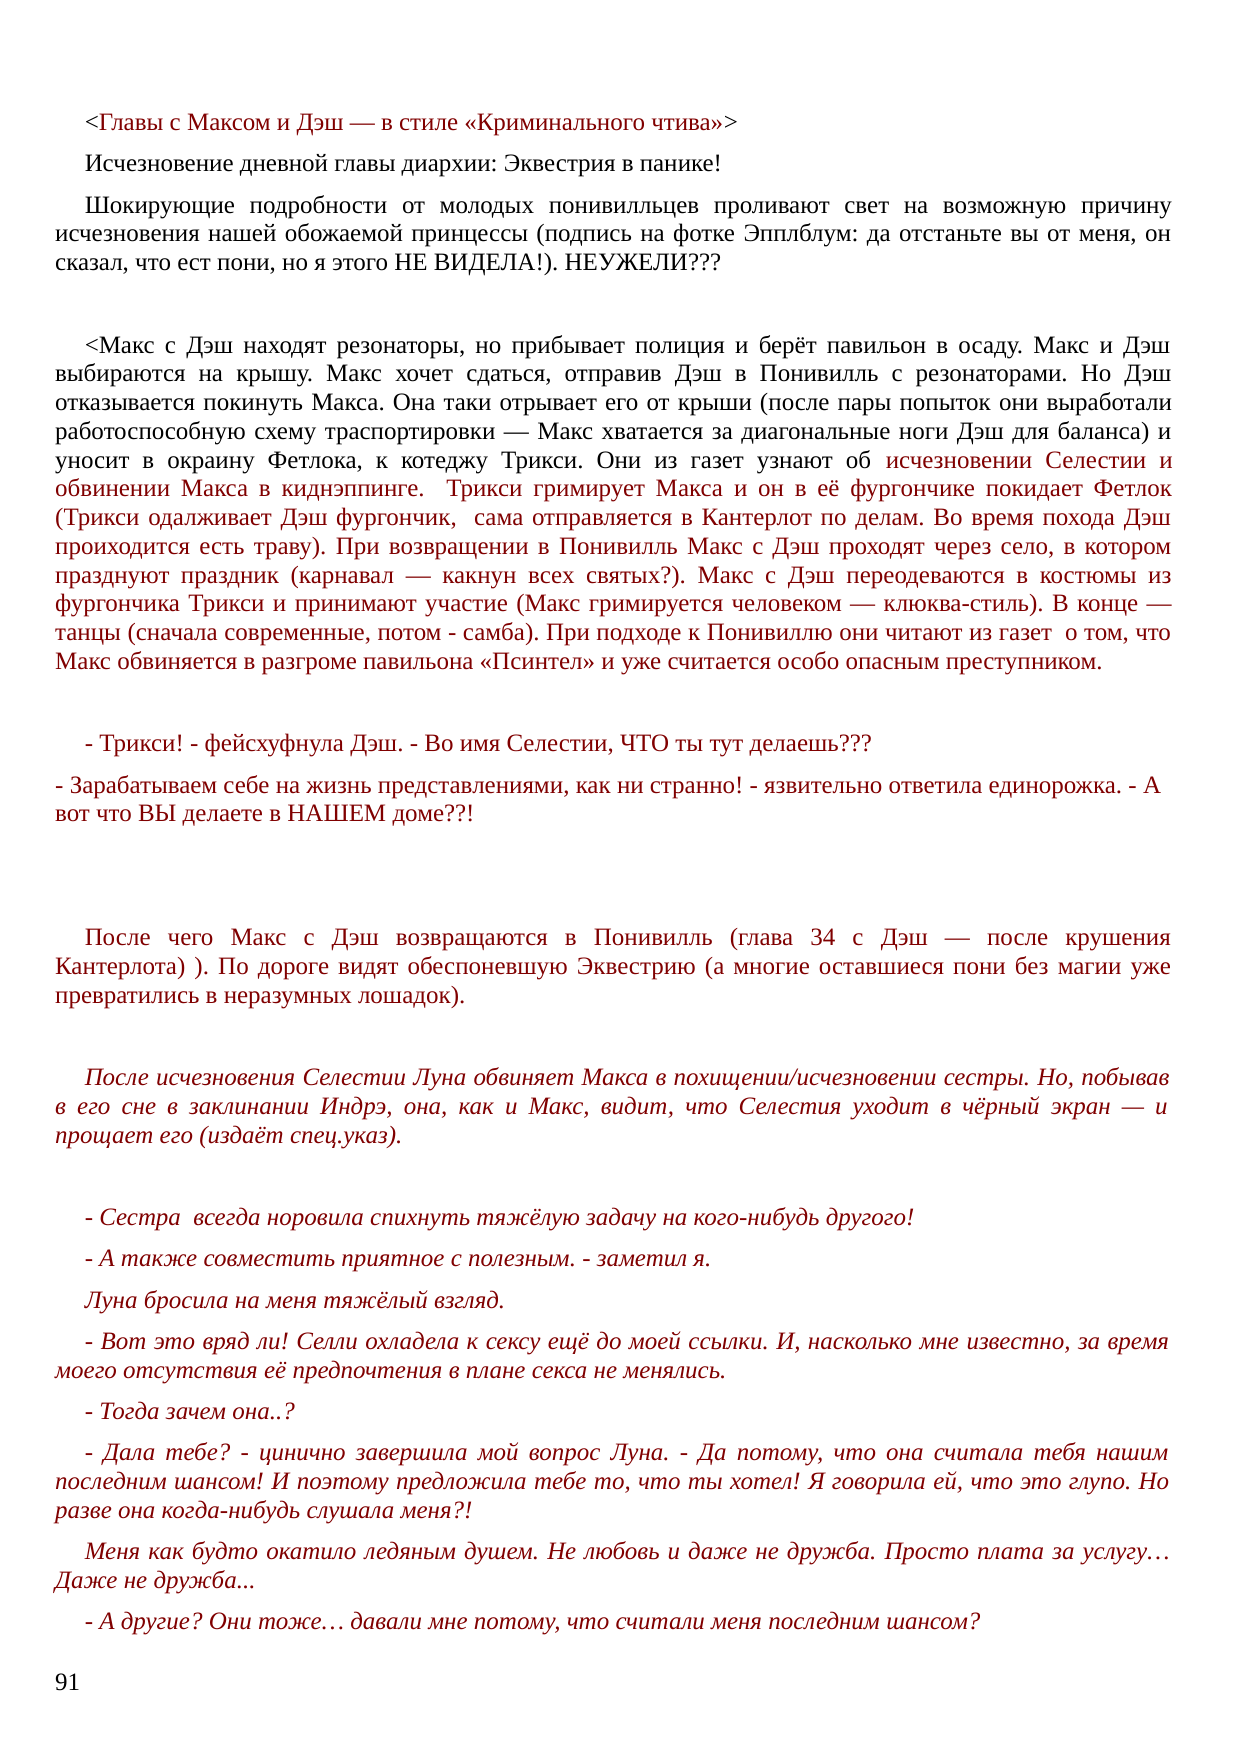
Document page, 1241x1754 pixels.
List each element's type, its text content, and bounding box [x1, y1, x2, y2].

text - Трикси! - фейсхуфнула Дэш. - Во имя Селестии, ЧТО ты тут делаешь??? [55, 728, 1173, 757]
text Шокирующие подробности от молодых понивилльцев проливают свет на возможную причину исчезновения нашей обожаемой принцессы (подпись на фотке Эпплблум: да отстаньте вы от меня, он сказал, что ест пони, но я этого НЕ ВИДЕЛА!). НЕУЖЕЛИ??? [55, 190, 1173, 276]
text <Макс с Дэш находят резонаторы, но прибывает полиция и берёт павильон в осаду. Макс и Дэш выбираются на крышу. Макс хочет сдаться, отправив Дэш в Понивилль с резонаторами. Но Дэш отказывается покинуть Макса. Она таки отрывает его от крыши (после пары попыток они выработали работоспособную схему траспортировки — Макс хватается за диагональные ноги Дэш для баланса) и уносит в окраину Фетлока, к котеджу Трикси. Они из газет узнают об исчезновении Селестии и обвинении Макса в киднэппинге. Трикси гримирует Макса и он в её фургончике покидает Фетлок (Трикси одалживает Дэш фургончик, сама отправляется в Кантерлот по делам. Во время похода Дэш проиходится есть траву). При возвращении в Понивилль Макс с Дэш проходят через село, в котором празднуют праздник (карнавал — какнун всех святых?). Макс с Дэш переодеваются в костюмы из фургончика Трикси и принимают участие (Макс гримируется человеком — клюква-стиль). В конце — танцы (сначала современные, потом - самба). При подходе к Понивиллю они читают из газет о том, что Макс обвиняется в разгроме павильона «Псинтел» и уже считается особо опасным преступником. [55, 330, 1173, 675]
text После чего Макс с Дэш возвращаются в Понивилль (глава 34 с Дэш — после крушения Кантерлота) ). По дороге видят обеспоневшую Эквестрию (а многие оставшиеся пони без магии уже превратились в неразумных лошадок). [55, 922, 1173, 1008]
text <Главы с Максом и Дэш — в стиле «Криминального чтива»> [55, 107, 1173, 136]
text - А другие? Они тоже… давали мне потому, что считали меня последним шансом? [55, 1606, 1173, 1635]
text - Зарабатываем себе на жизнь представлениями, как ни странно! - язвительно ответила единорожка. - А вот что ВЫ делаете в НАШЕМ доме??! [55, 770, 1173, 827]
text - Дала тебе? - цинично завершила мой вопрос Луна. - Да потому, что она считала тебя нашим последним шансом! И поэтому предложила тебе то, что ты хотел! Я говорила ей, что это глупо. Но разве она когда-нибудь слушала меня?! [55, 1437, 1173, 1523]
text - Сестра всегда норовила спихнуть тяжёлую задачу на кого-нибудь другого! [55, 1202, 1173, 1231]
text Исчезновение дневной главы диархии: Эквестрия в панике! [55, 148, 1173, 177]
text - Тогда зачем она..? [55, 1396, 1173, 1425]
text - Вот это вряд ли! Селли охладела к сексу ещё до моей ссылки. И, насколько мне известно, за время моего отсутствия её предпочтения в плане секса не менялись. [55, 1326, 1173, 1383]
text После исчезновения Селестии Луна обвиняет Макса в похищении/исчезновении сестры. Но, побывав в его сне в заклинании Индрэ, она, как и Макс, видит, что Селестия уходит в чёрный экран — и прощает его (издаёт спец.указ). [55, 1062, 1173, 1148]
text Луна бросила на меня тяжёлый взгляд. [55, 1285, 1173, 1313]
text - А также совместить приятное с полезным. - заметил я. [55, 1243, 1173, 1272]
text Меня как будто окатило ледяным душем. Не любовь и даже не дружба. Просто плата за услугу… Даже не дружба... [55, 1536, 1173, 1593]
